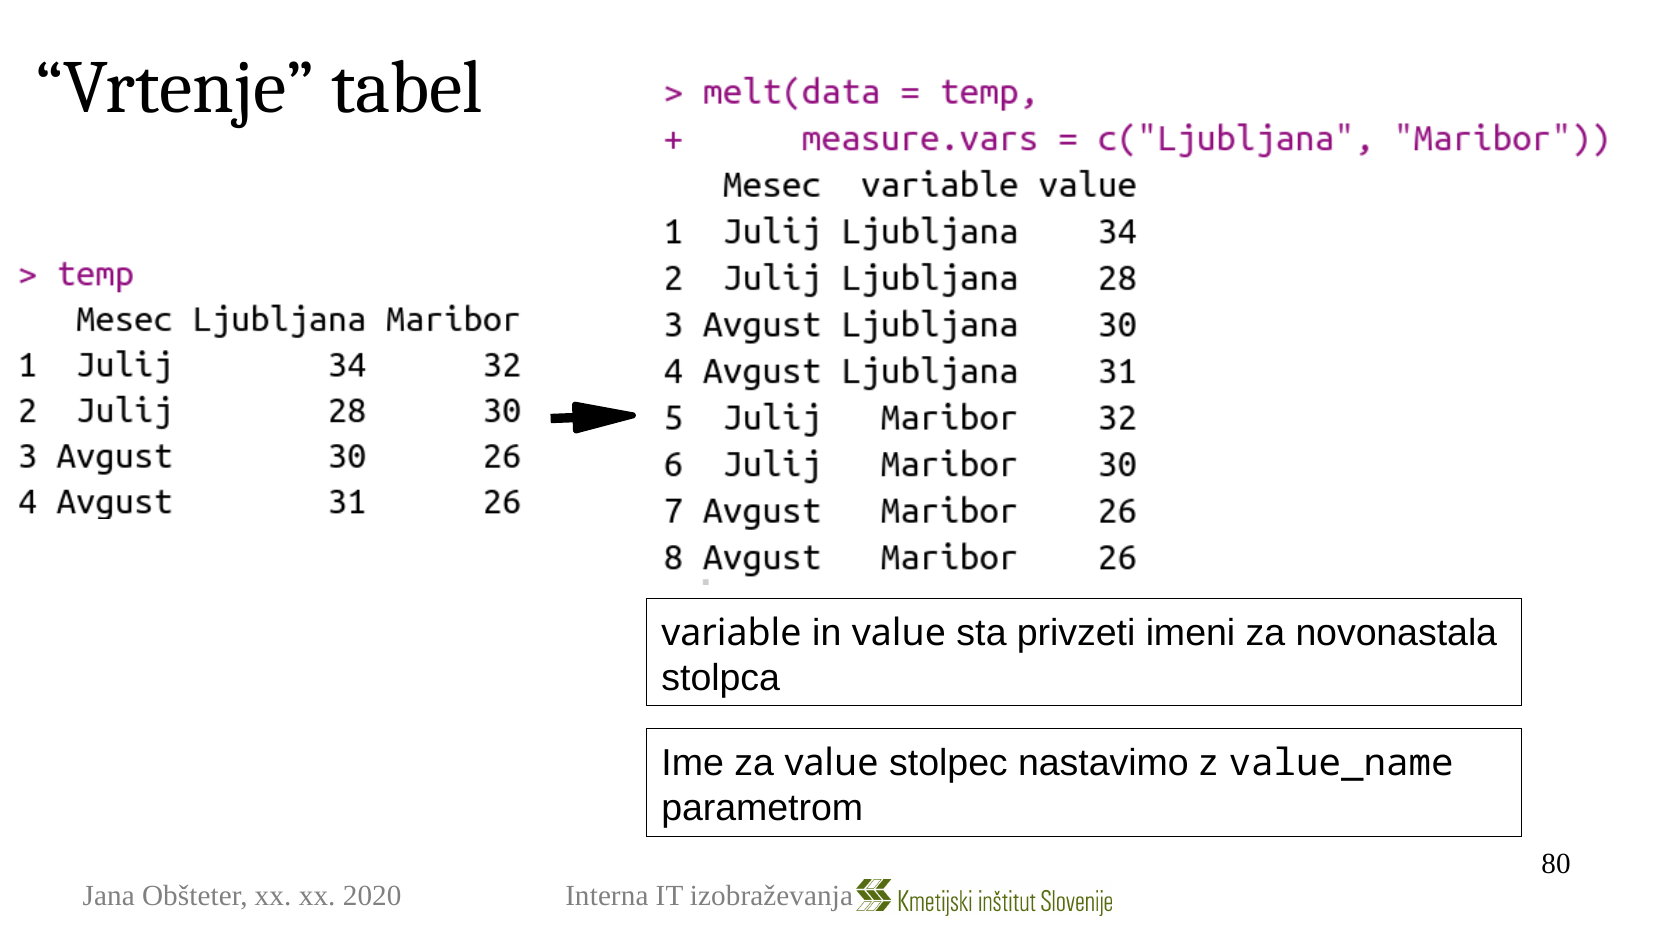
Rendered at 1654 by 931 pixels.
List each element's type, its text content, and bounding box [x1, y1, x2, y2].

title “Vrtenje” tabel [35, 21, 1524, 154]
list [82, 165, 1642, 827]
text_box Ime za value stolpec nastavimo z value_name parametrom [646, 728, 1522, 831]
picture [856, 879, 1112, 916]
picture [651, 70, 1618, 586]
picture [7, 251, 570, 520]
text_box variable in value sta privzeti imeni za novonastala stolpca [646, 598, 1522, 699]
